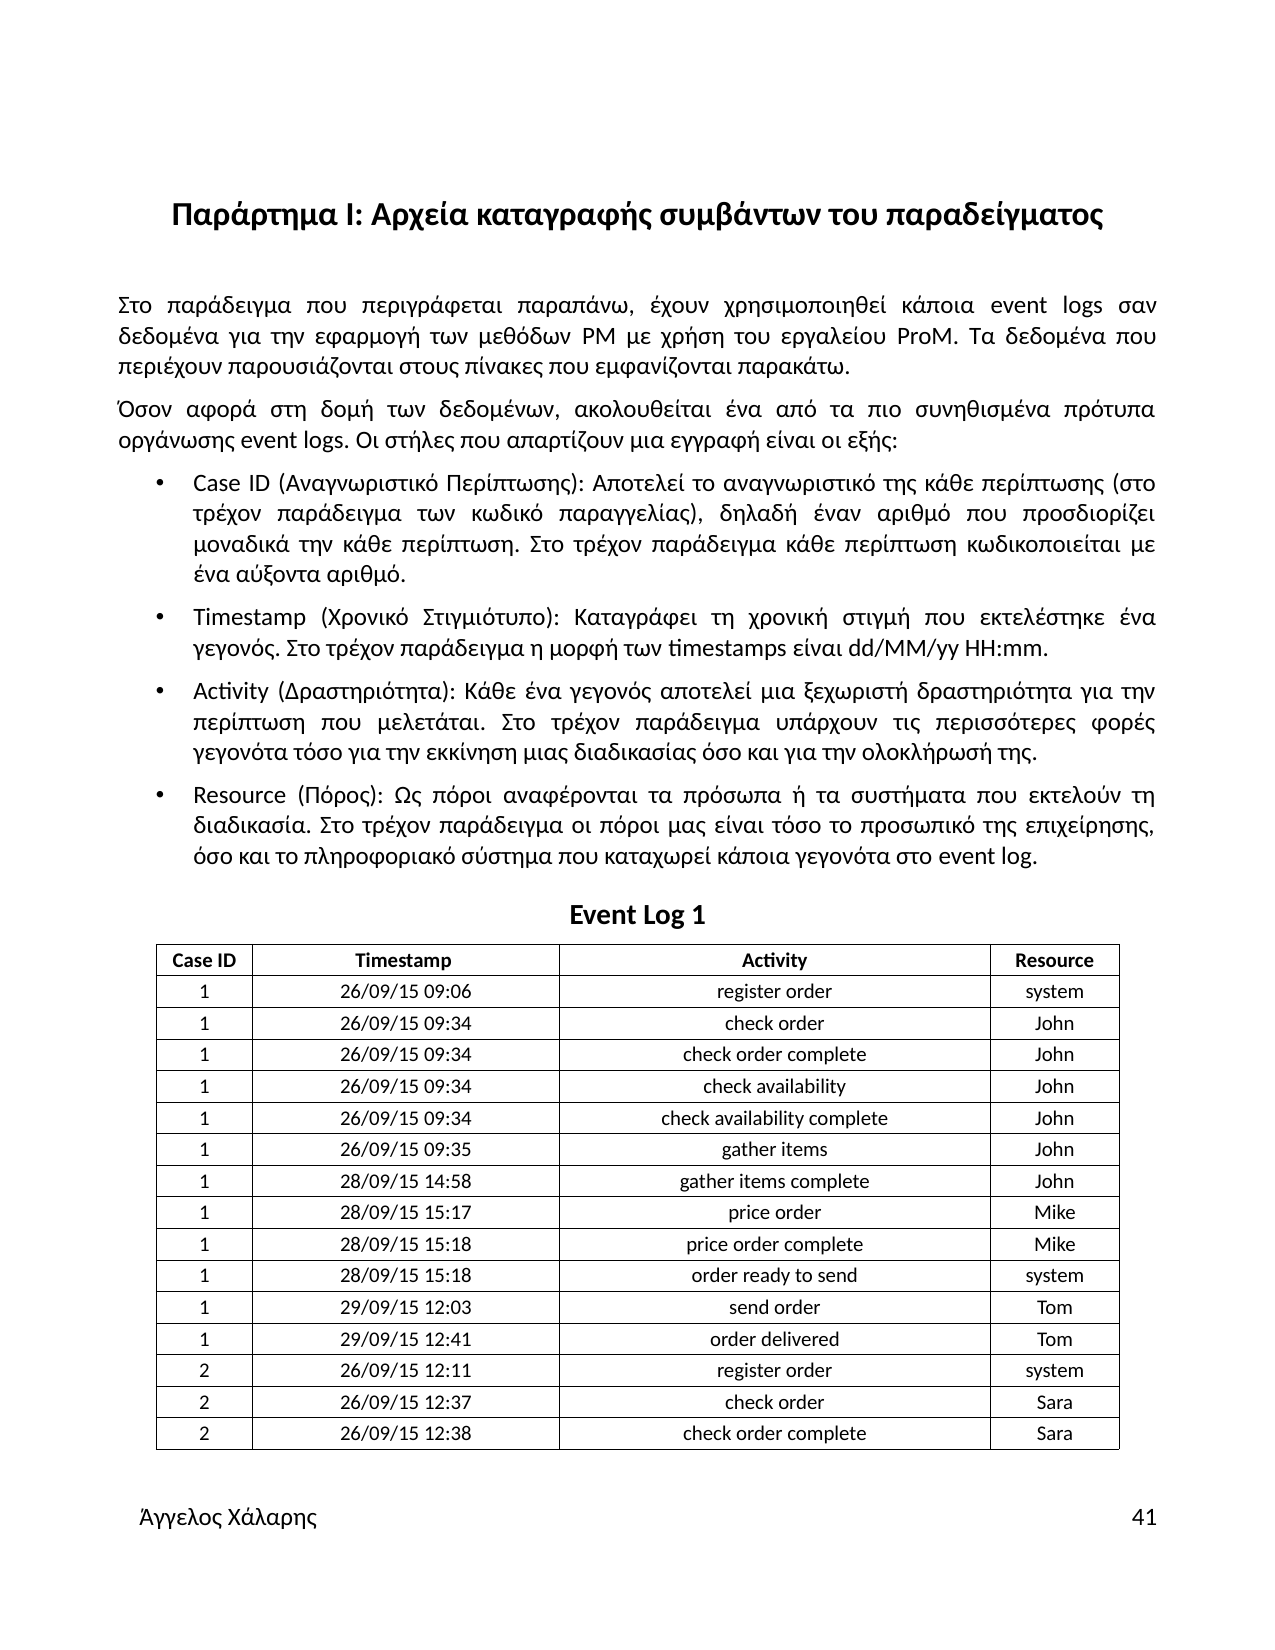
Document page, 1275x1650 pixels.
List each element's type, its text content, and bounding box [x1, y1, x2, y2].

table_header Activity [560, 945, 990, 975]
table_cell 1 [157, 1197, 252, 1228]
table_cell John [991, 1008, 1119, 1038]
table_cell 26/09/15 09:34 [253, 1103, 559, 1133]
table_cell order ready to send [560, 1261, 990, 1291]
table_cell 28/09/15 15:17 [253, 1197, 559, 1228]
table_cell 1 [157, 1134, 252, 1165]
table_cell 29/09/15 12:41 [253, 1324, 559, 1354]
table_cell check order [560, 1387, 990, 1417]
table_cell check availability complete [560, 1103, 990, 1133]
table_cell 2 [157, 1418, 252, 1449]
table_cell 2 [157, 1355, 252, 1386]
table_cell John [991, 1103, 1119, 1133]
table_cell check availability [560, 1071, 990, 1102]
table_cell 26/09/15 12:37 [253, 1387, 559, 1417]
table_cell Mike [991, 1197, 1119, 1228]
table_header Resource [991, 945, 1119, 975]
table_cell system [991, 1261, 1119, 1291]
table_cell 29/09/15 12:03 [253, 1292, 559, 1323]
table_cell 1 [157, 1071, 252, 1102]
table_cell 1 [157, 1324, 252, 1354]
list Timestamp (Χρονικό Στιγμιότυπο): Καταγράφει τη χρονική στιγμή που εκτελέστηκε ένα γεγονός. Στο τρέχον παράδειγμα η μορφή των timestamps είναι dd/MM/yy HH:mm. [156, 602, 1157, 663]
table_cell 1 [157, 1166, 252, 1196]
table_cell Tom [991, 1324, 1119, 1354]
subtitle Παράρτημα Ι: Αρχεία καταγραφής συμβάντων του παραδείγματος [118, 193, 1157, 234]
table_cell 1 [157, 1103, 252, 1133]
table_cell Mike [991, 1229, 1119, 1259]
table_cell gather items complete [560, 1166, 990, 1196]
table_cell 26/09/15 09:34 [253, 1040, 559, 1070]
table_cell system [991, 976, 1119, 1007]
list Resource (Πόρος): Ως πόροι αναφέρονται τα πρόσωπα ή τα συστήματα που εκτελούν τη διαδικασία. Στο τρέχον παράδειγμα οι πόροι μας είναι τόσο το προσωπικό της επιχείρησης, όσο και το πληροφοριακό σύστημα που καταχωρεί κάποια γεγονότα στο event log. [156, 779, 1157, 871]
table_cell 2 [157, 1387, 252, 1417]
table_cell 28/09/15 15:18 [253, 1261, 559, 1291]
table_cell register order [560, 976, 990, 1007]
table_cell John [991, 1071, 1119, 1102]
table_cell 1 [157, 1040, 252, 1070]
table_cell 26/09/15 09:35 [253, 1134, 559, 1165]
table_cell 28/09/15 15:18 [253, 1229, 559, 1259]
table_cell gather items [560, 1134, 990, 1165]
table_cell John [991, 1166, 1119, 1196]
table_header Timestamp [253, 945, 559, 975]
table_cell 1 [157, 1008, 252, 1038]
list Case ID (Αναγνωριστικό Περίπτωσης): Αποτελεί το αναγνωριστικό της κάθε περίπτωσης (στο τρέχον παράδειγμα των κωδικό παραγγελίας), δηλαδή έναν αριθμό που προσδιορίζει μοναδικά την κάθε περίπτωση. Στο τρέχον παράδειγμα κάθε περίπτωση κωδικοποιείται με ένα αύξοντα αριθμό. [156, 467, 1157, 589]
table_cell John [991, 1134, 1119, 1165]
subtitle Event Log 1 [118, 896, 1157, 931]
table_cell 1 [157, 1261, 252, 1291]
table_cell 1 [157, 976, 252, 1007]
table_cell 26/09/15 09:34 [253, 1071, 559, 1102]
table_cell order delivered [560, 1324, 990, 1354]
table_cell register order [560, 1355, 990, 1386]
table_cell 1 [157, 1292, 252, 1323]
table_cell system [991, 1355, 1119, 1386]
table_cell John [991, 1040, 1119, 1070]
table_cell 26/09/15 09:06 [253, 976, 559, 1007]
table_cell check order [560, 1008, 990, 1038]
table_cell send order [560, 1292, 990, 1323]
list Activity (Δραστηριότητα): Κάθε ένα γεγονός αποτελεί μια ξεχωριστή δραστηριότητα για την περίπτωση που μελετάται. Στο τρέχον παράδειγμα υπάρχουν τις περισσότερες φορές γεγονότα τόσο για την εκκίνηση μιας διαδικασίας όσο και για την ολοκλήρωσή της. [156, 675, 1157, 767]
table_cell 26/09/15 09:34 [253, 1008, 559, 1038]
table_header Case ID [157, 945, 252, 975]
table_cell price order [560, 1197, 990, 1228]
text Όσον αφορά στη δομή των δεδομένων, ακολουθείται ένα από τα πιο συνηθισμένα πρότυπα οργάνωσης event logs. Οι στήλες που απαρτίζουν μια εγγραφή είναι οι εξής: [118, 393, 1157, 454]
table_cell 26/09/15 12:38 [253, 1418, 559, 1449]
table_cell Sara [991, 1418, 1119, 1449]
table_cell 28/09/15 14:58 [253, 1166, 559, 1196]
table_cell price order complete [560, 1229, 990, 1259]
text Στο παράδειγμα που περιγράφεται παραπάνω, έχουν χρησιμοποιηθεί κάποια event logs σαν δεδομένα για την εφαρμογή των μεθόδων PM με χρήση του εργαλείου ProM. Τα δεδομένα που περιέχουν παρουσιάζονται στους πίνακες που εμφανίζονται παρακάτω. [118, 289, 1157, 381]
table_cell Tom [991, 1292, 1119, 1323]
table_cell Sara [991, 1387, 1119, 1417]
table_cell 1 [157, 1229, 252, 1259]
table_cell 26/09/15 12:11 [253, 1355, 559, 1386]
table_cell check order complete [560, 1040, 990, 1070]
table_cell check order complete [560, 1418, 990, 1449]
